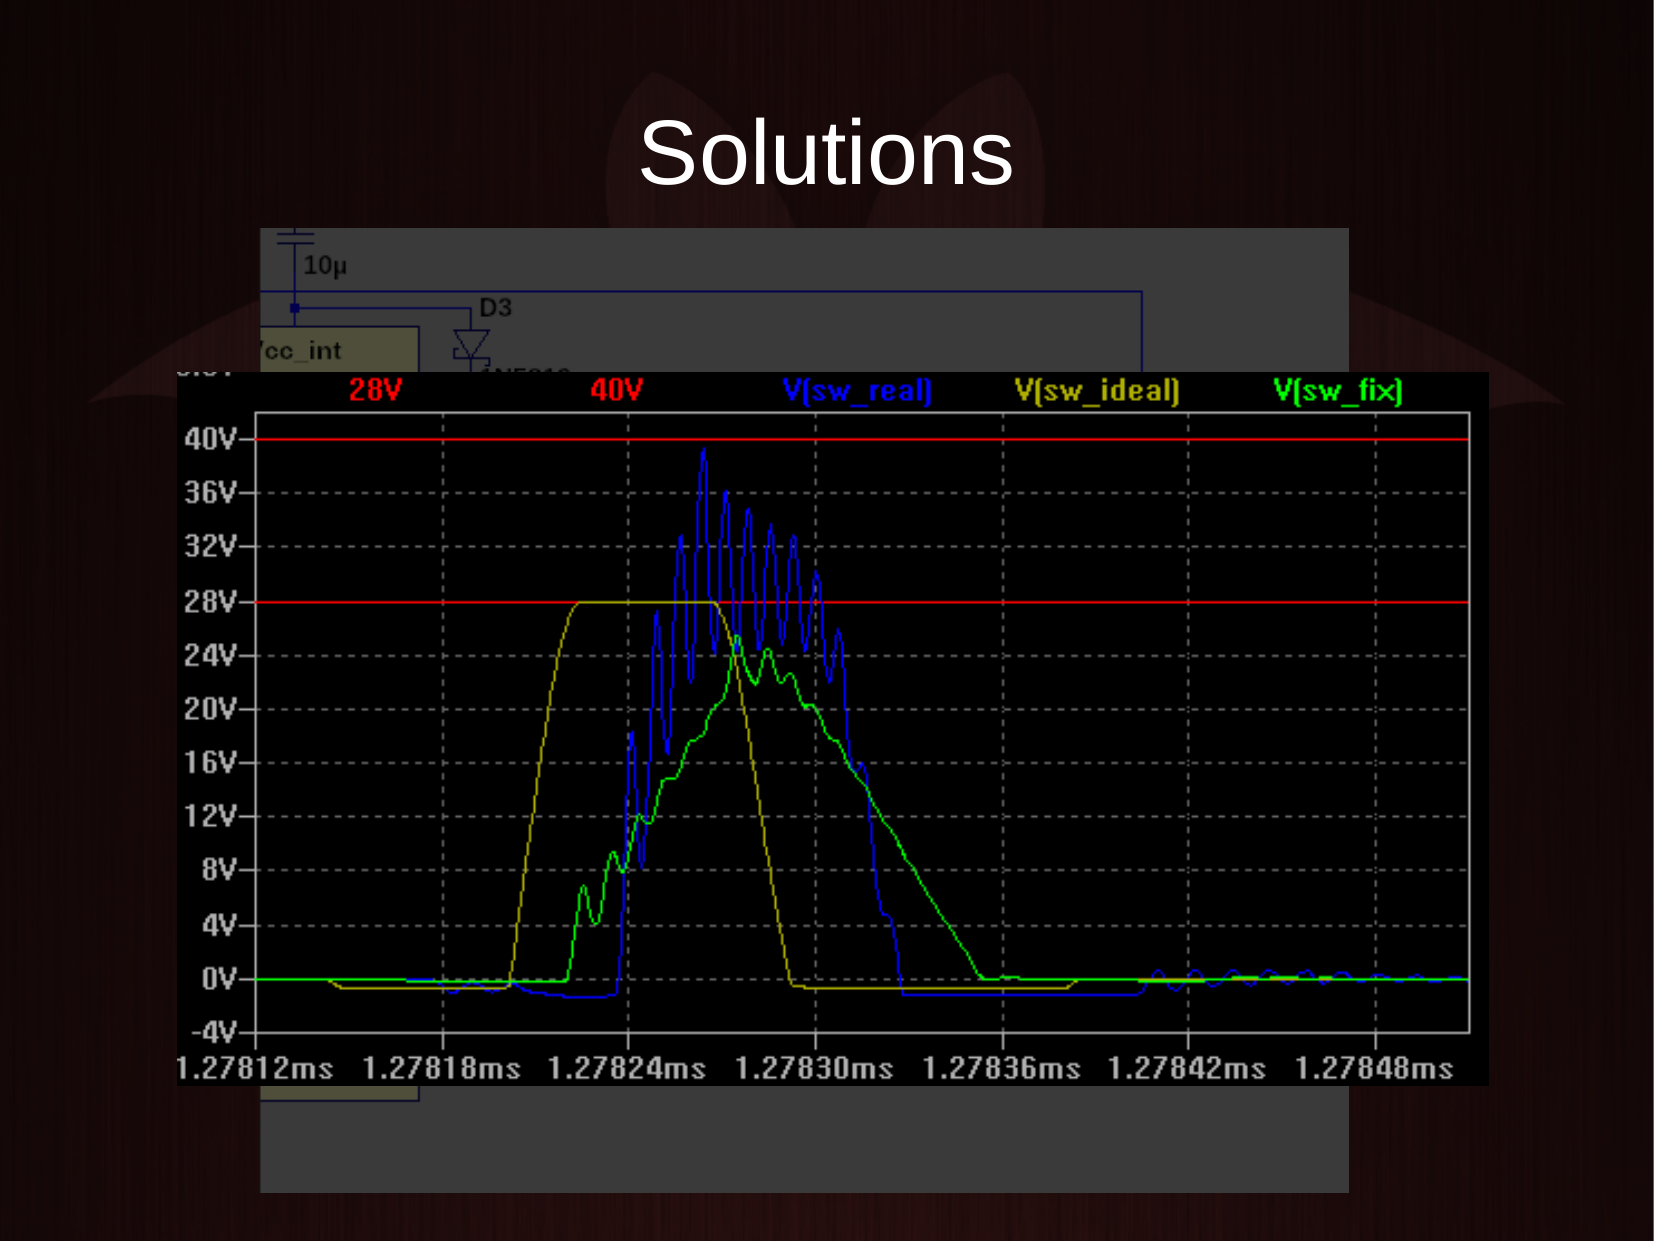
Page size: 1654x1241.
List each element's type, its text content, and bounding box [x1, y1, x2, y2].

title Solutions [82, 49, 1571, 257]
picture [0, 0, 1654, 1241]
